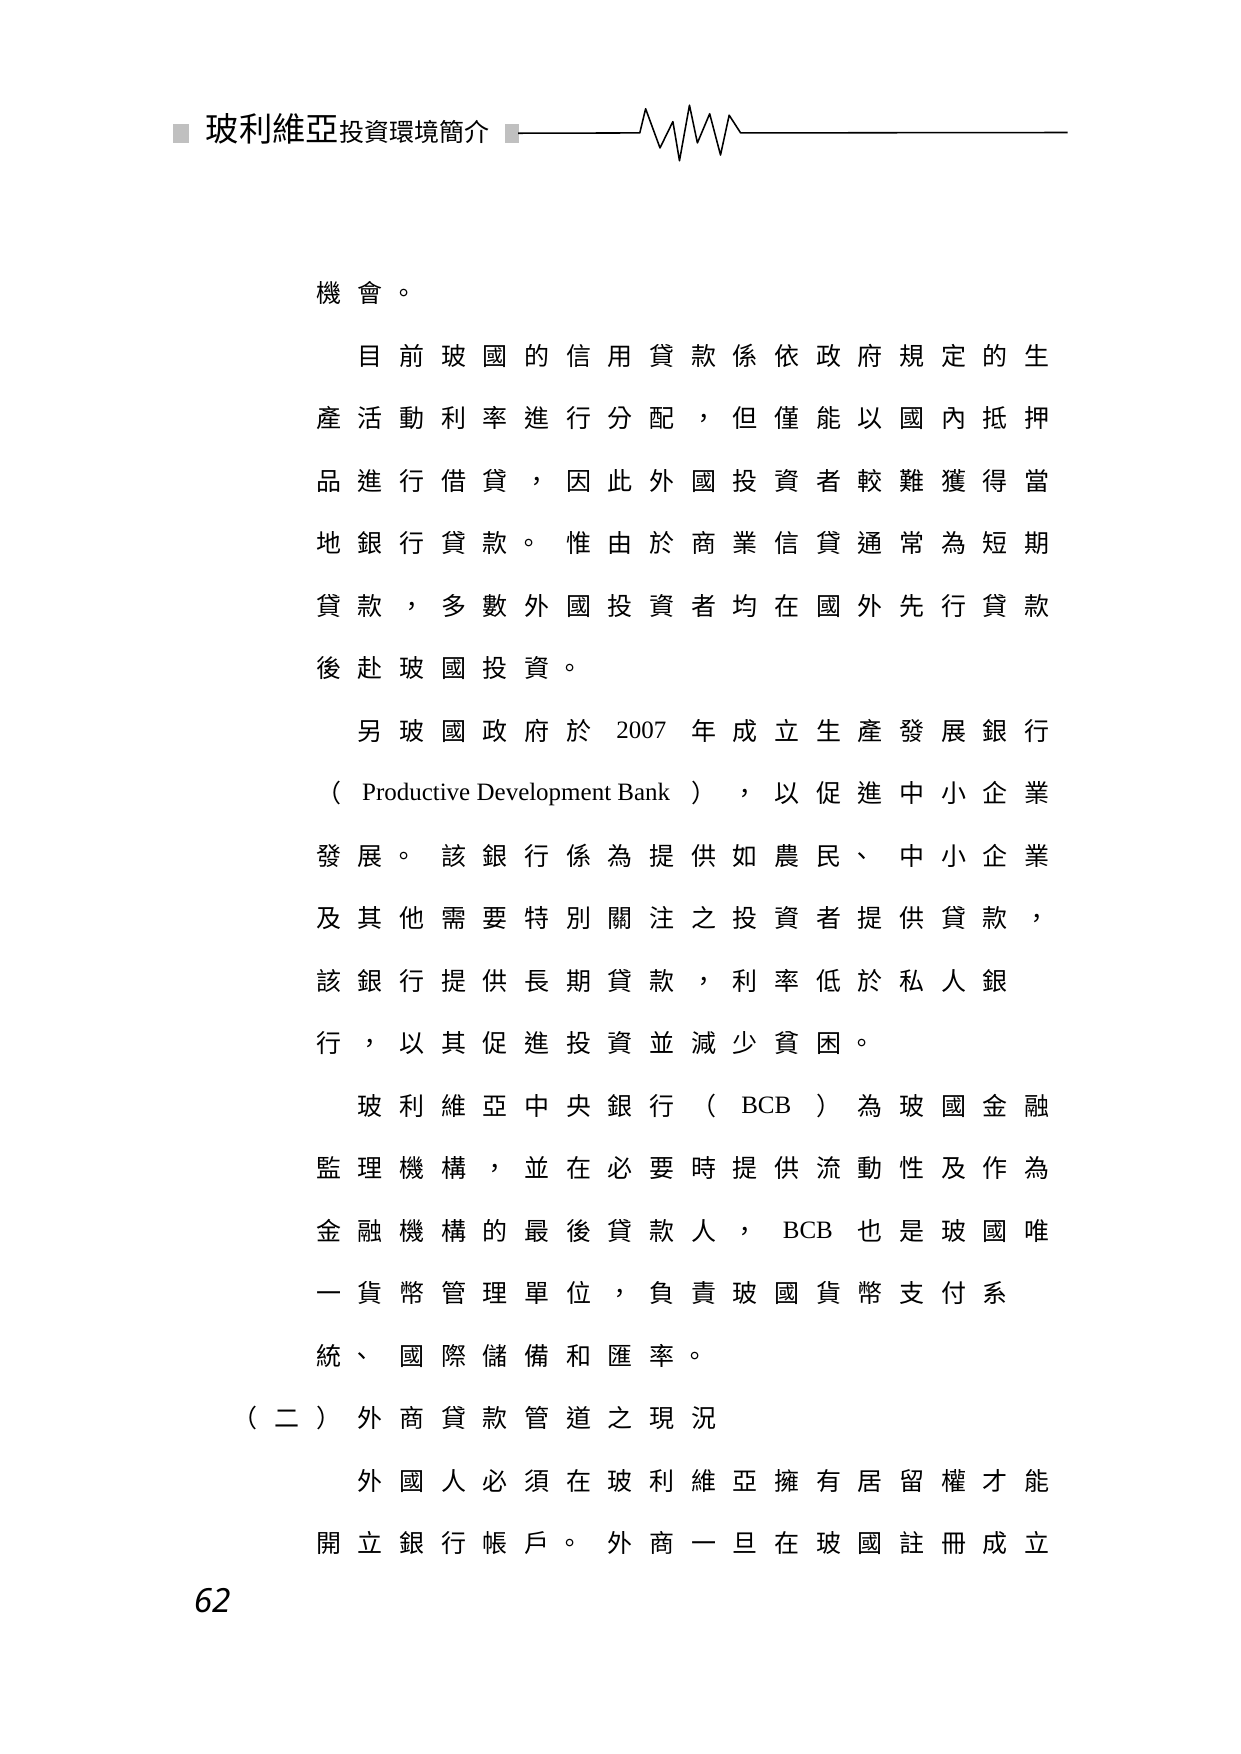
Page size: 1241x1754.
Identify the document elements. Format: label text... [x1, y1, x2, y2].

text 機會。 [281, 250, 1058, 313]
text 玻利維亞中央銀行（BCB）為玻國金融監理機構，並在必要時提供流動性及作為金融機構的最後貸款人，BCB也是玻國唯一貨幣管理單位，負責玻國貨幣支付系統、國際儲備和匯率。 [281, 1063, 1058, 1375]
text 目前玻國的信用貸款係依政府規定的生產活動利率進行分配，但僅能以國內抵押品進行借貸，因此外國投資者較難獲得當地銀行貸款。惟由於商業信貸通常為短期貸款，多數外國投資者均在國外先行貸款後赴玻國投資。 [281, 313, 1058, 688]
text （二）外商貸款管道之現況 [207, 1375, 1058, 1438]
text 另玻國政府於2007年成立生產發展銀行（Productive Development Bank），以促進中小企業發展。該銀行係為提供如農民、中小企業及其他需要特別關注之投資者提供貸款，該銀行提供長期貸款，利率低於私人銀行，以其促進投資並減少貧困。 [281, 688, 1058, 1063]
text 外國人必須在玻利維亞擁有居留權才能開立銀行帳戶。外商一旦在玻國註冊成立 [281, 1438, 1058, 1563]
